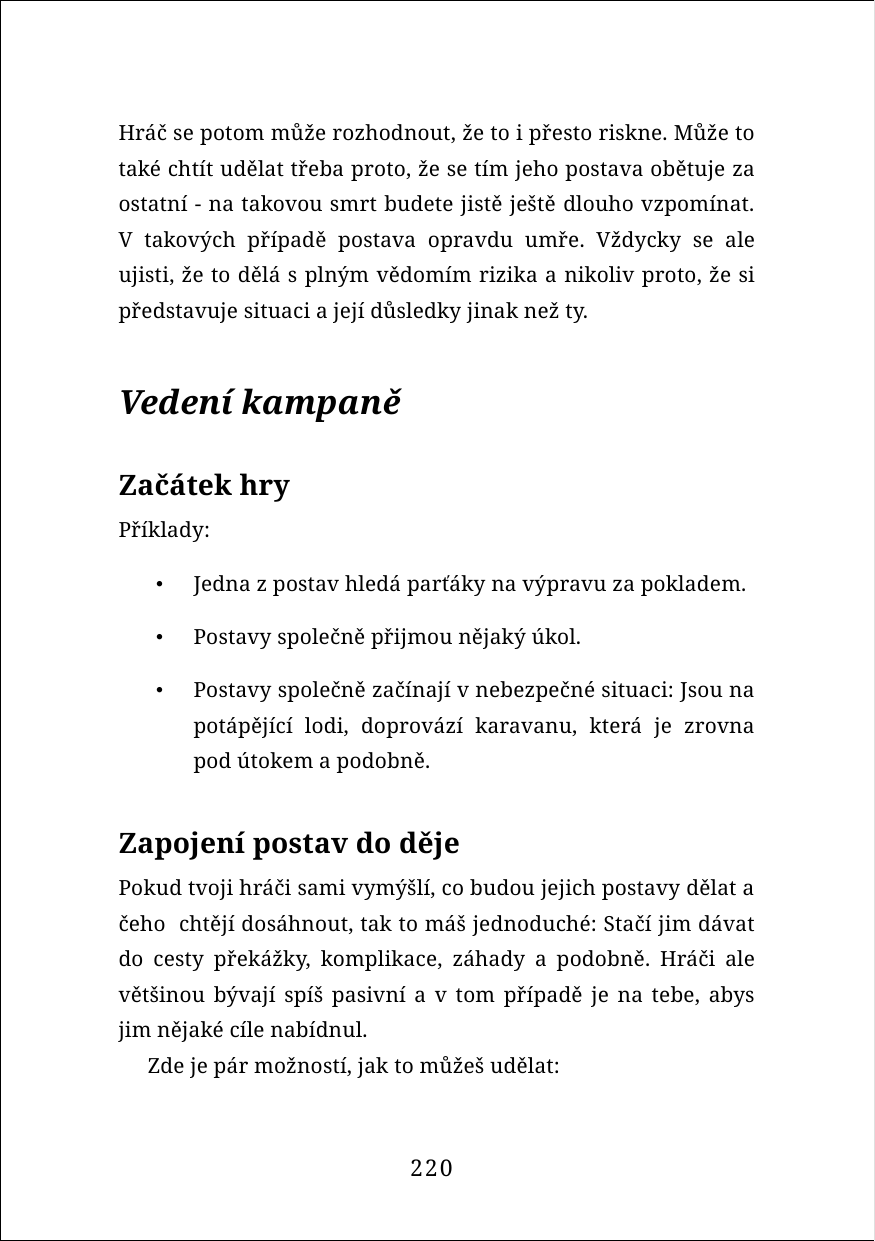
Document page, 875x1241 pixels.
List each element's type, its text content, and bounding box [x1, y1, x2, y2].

list Jedna z postav hledá parťáky na výpravu za pokladem. [156, 569, 756, 597]
subtitle Začátek hry [118, 465, 756, 504]
text Příklady: [118, 516, 756, 544]
subtitle Zapojení postav do děje [118, 823, 756, 861]
text Hráč se potom může rozhodnout, že to i přesto riskne. Může to také chtít udělat třeba proto, že se tím jeho postava obětuje za ostatní - na takovou smrt budete jistě ještě dlouho vzpomínat. V takových případě postava opravdu umře. Vždycky se ale ujisti, že to dělá s plným vědomím rizika a nikoliv proto, že si představuje situaci a její důsledky jinak než ty. [118, 118, 756, 324]
list Postavy společně přijmou nějaký úkol. [156, 622, 756, 650]
subtitle Vedení kampaně [118, 379, 756, 424]
text Pokud tvoji hráči sami vymýšlí, co budou jejich postavy dělat a čeho chtějí dosáhnout, tak to máš jednoduché: Stačí jim dávat do cesty překážky, komplikace, záhady a podobně. Hráči ale většinou bývají spíš pasivní a v tom případě je na tebe, abys jim nějaké cíle nabídnul. Zde je pár možností, jak to můžeš udělat: [118, 873, 756, 1079]
list Postavy společně začínají v nebezpečné situaci: Jsou na potápějící lodi, doprovází karavanu, která je zrovna pod útokem a podobně. [156, 675, 756, 775]
